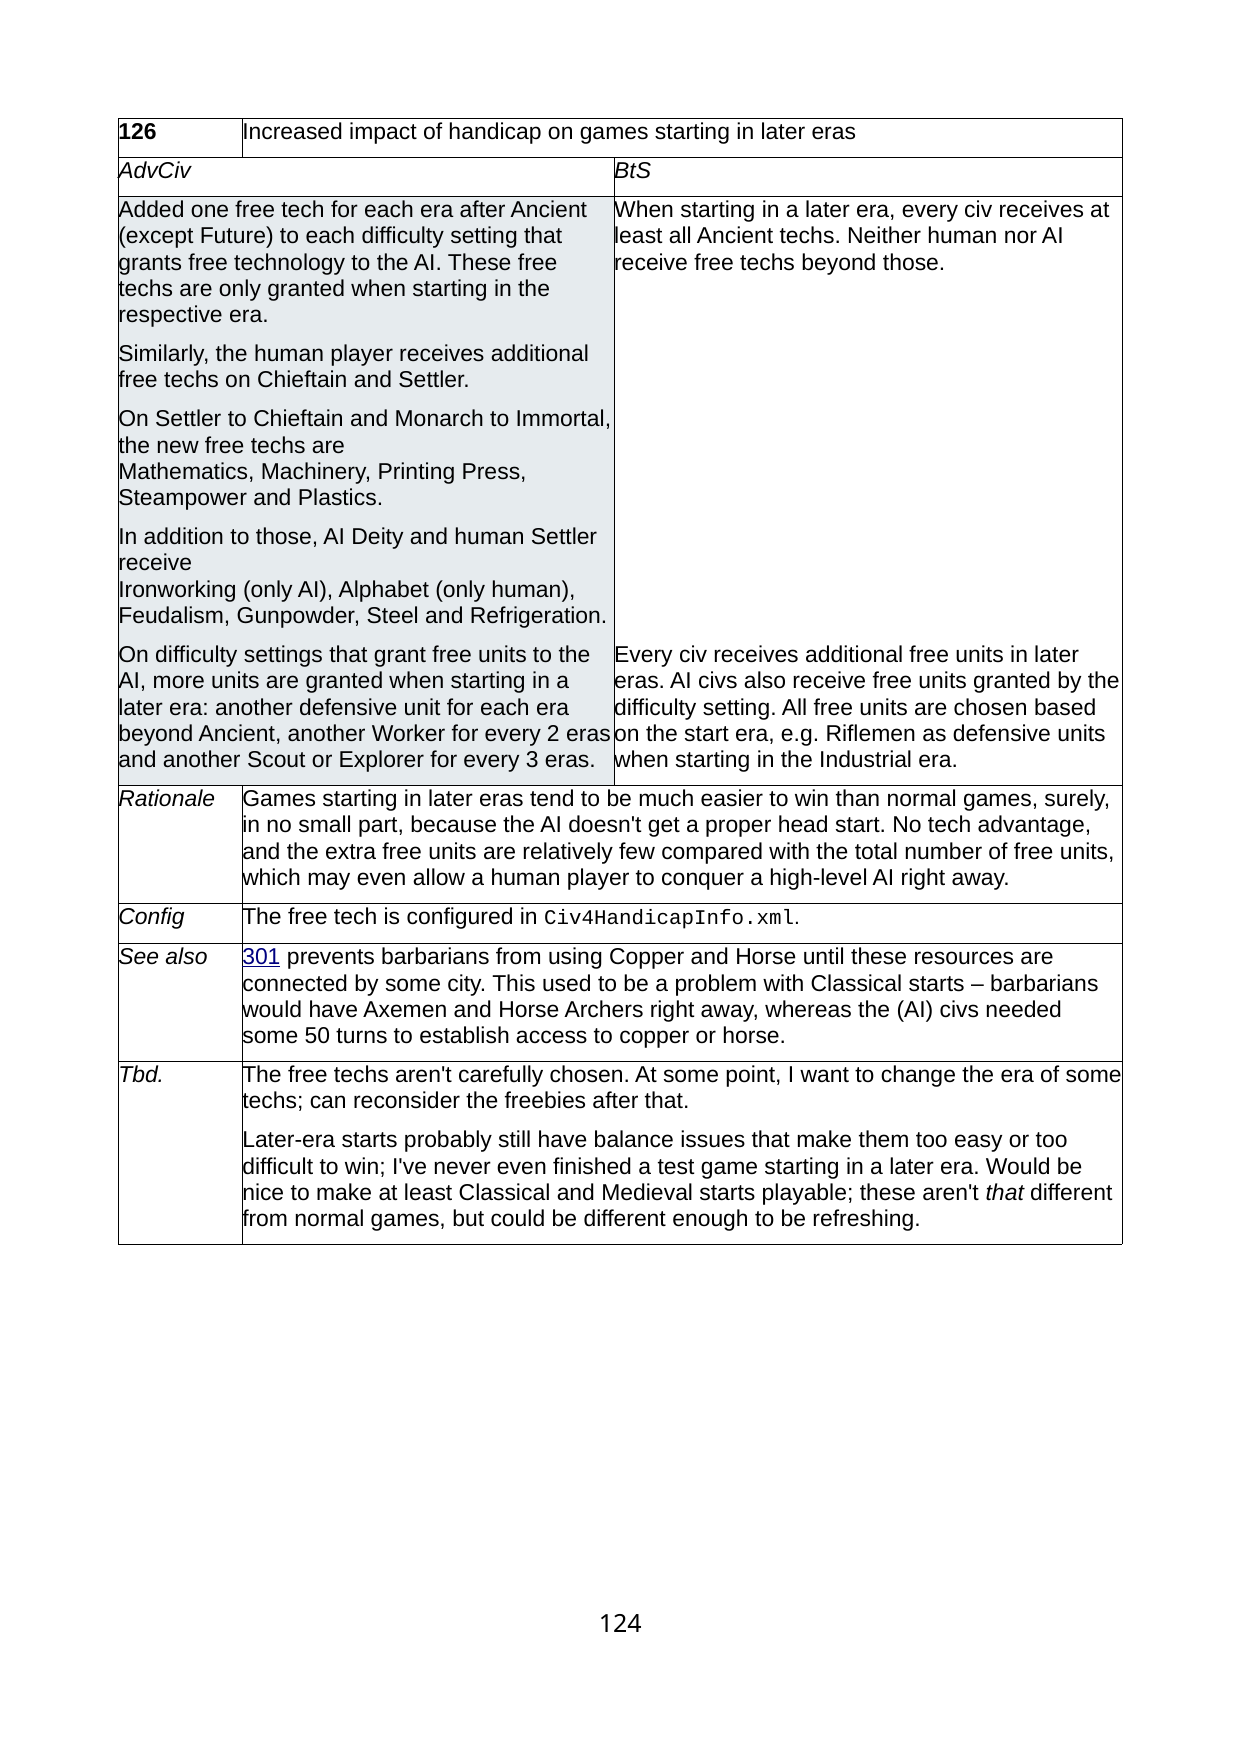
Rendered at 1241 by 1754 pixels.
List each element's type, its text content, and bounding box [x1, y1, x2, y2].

table_cell AdvCiv [119, 158, 614, 196]
table_cell Tbd. [119, 1062, 242, 1244]
table_cell Rationale [119, 786, 242, 903]
table_cell Added one free tech for each era after Ancient (except Future) to each difficulty setting that grants free technology to the AI. These free techs are only granted when starting in the respective era. Similarly, the human player receives additional free techs on Chieftain and Settler. On Settler to Chieftain and Monarch to Immortal, the new free techs are Mathematics, Machinery, Printing Press, Steampower and Plastics. In addition to those, AI Deity and human Settler receive Ironworking (only AI), Alphabet (only human), Feudalism, Gunpowder, Steel and Refrigeration. On difficulty settings that grant free units to the AI, more units are granted when starting in a later era: another defensive unit for each era beyond Ancient, another Worker for every 2 eras and another Scout or Explorer for every 3 eras. [119, 197, 614, 785]
table_header Increased impact of handicap on games starting in later eras [243, 119, 1122, 157]
table_cell Config [119, 904, 242, 943]
table_cell Games starting in later eras tend to be much easier to win than normal games, surely, in no small part, because the AI doesn't get a proper head start. No tech advantage, and the extra free units are relatively few compared with the total number of free units, which may even allow a human player to conquer a high-level AI right away. [243, 786, 1122, 903]
table_header 126 [119, 119, 242, 157]
table_cell 301 prevents barbarians from using Copper and Horse until these resources are connected by some city. This used to be a problem with Classical starts – barbarians would have Axemen and Horse Archers right away, whereas the (AI) civs needed some 50 turns to establish access to copper or horse. [243, 944, 1122, 1061]
table_cell The free techs aren't carefully chosen. At some point, I want to change the era of some techs; can reconsider the freebies after that. Later-era starts probably still have balance issues that make them too easy or too difficult to win; I've never even finished a test game starting in a later era. Would be nice to make at least Classical and Medieval starts playable; these aren't that different from normal games, but could be different enough to be refreshing. [243, 1062, 1122, 1244]
table_cell BtS [615, 158, 1122, 196]
table_cell The free tech is configured in Civ4HandicapInfo.xml. [243, 904, 1122, 943]
table_cell When starting in a later era, every civ receives at least all Ancient techs. Neither human nor AI receive free techs beyond those. Every civ receives additional free units in later eras. AI civs also receive free units granted by the difficulty setting. All free units are chosen based on the start era, e.g. Riflemen as defensive units when starting in the Industrial era. [615, 197, 1122, 785]
table_cell See also [119, 944, 242, 1061]
